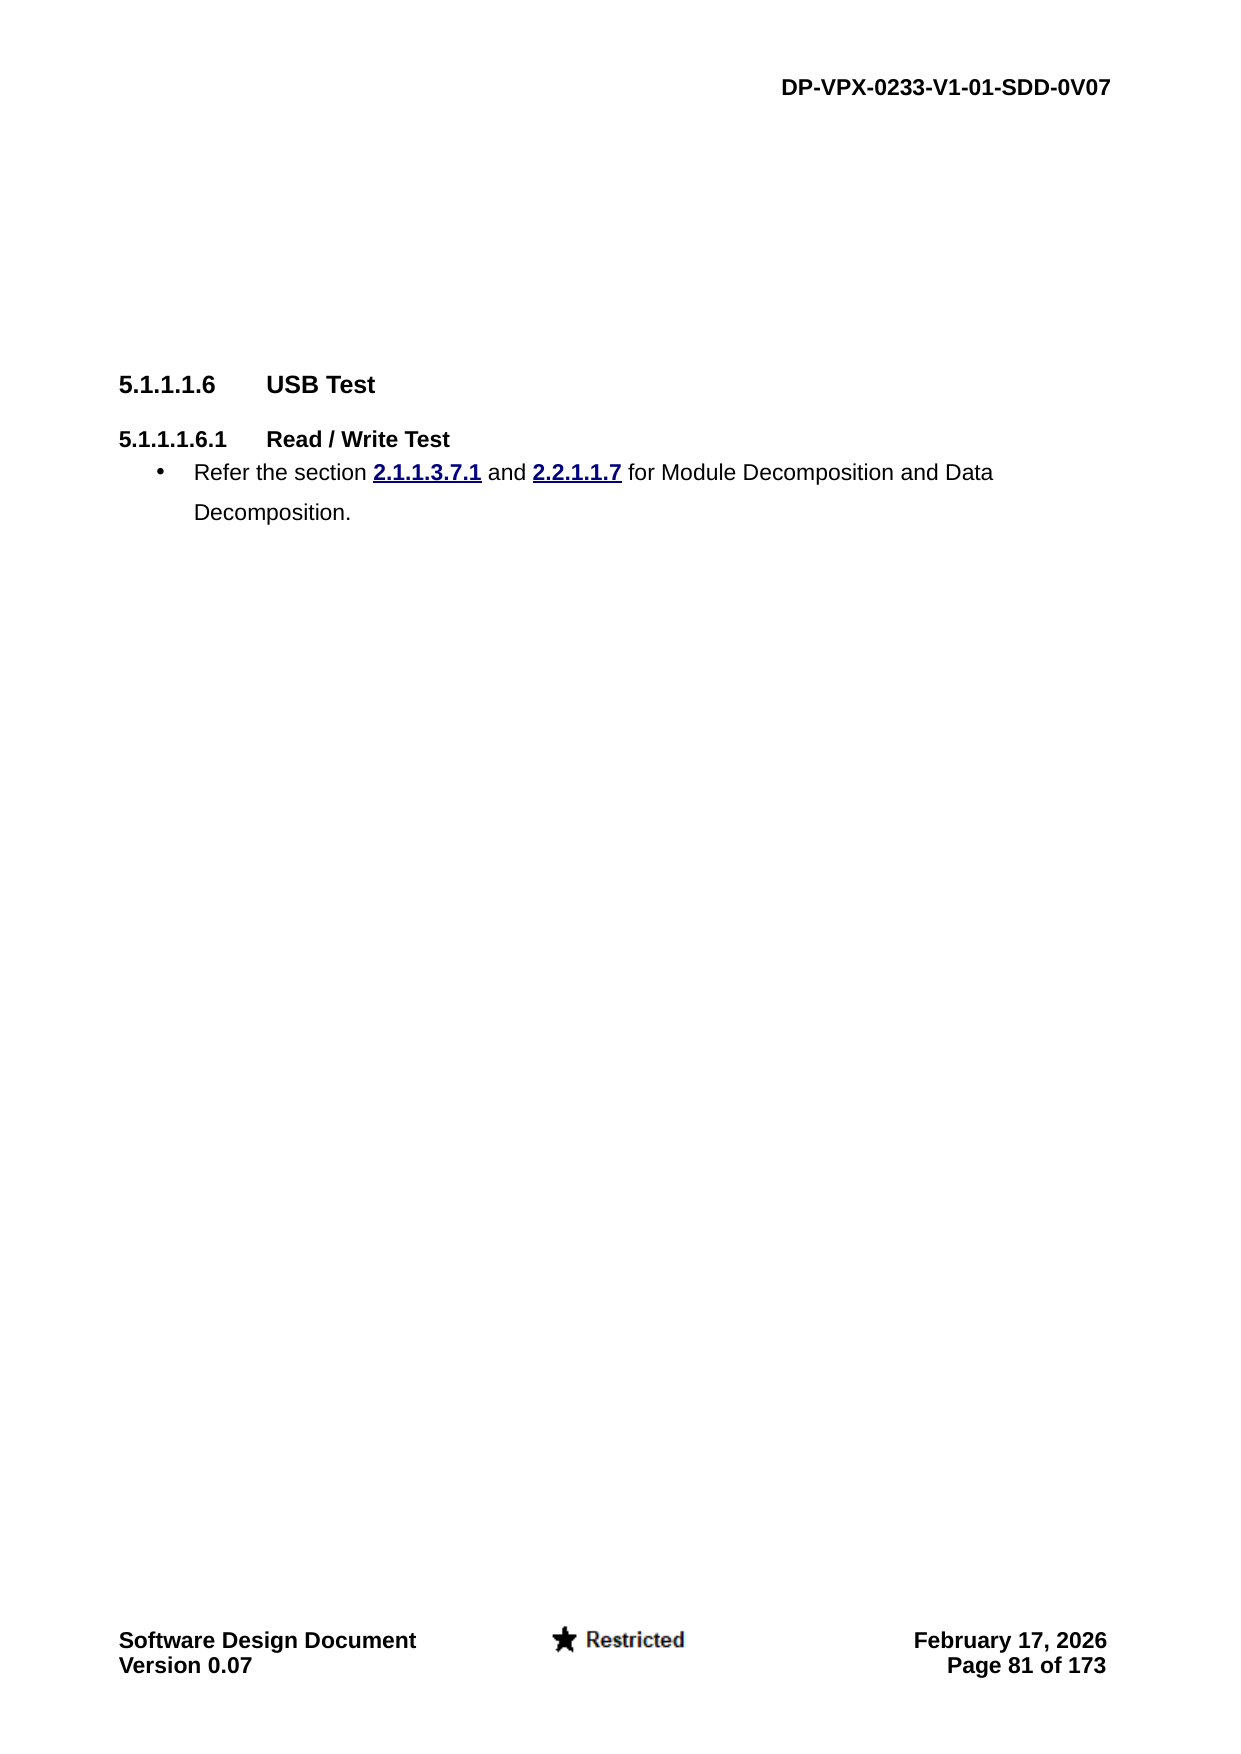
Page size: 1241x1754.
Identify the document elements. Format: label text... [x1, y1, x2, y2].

picture [542, 1617, 698, 1662]
subtitle Read / Write Test [118, 429, 1122, 452]
list Refer the section 2.1.1.3.7.1 and 2.2.1.1.7 for Module Decomposition and Data Decomposition. [156, 458, 1122, 525]
subtitle USB Test [118, 375, 1122, 398]
